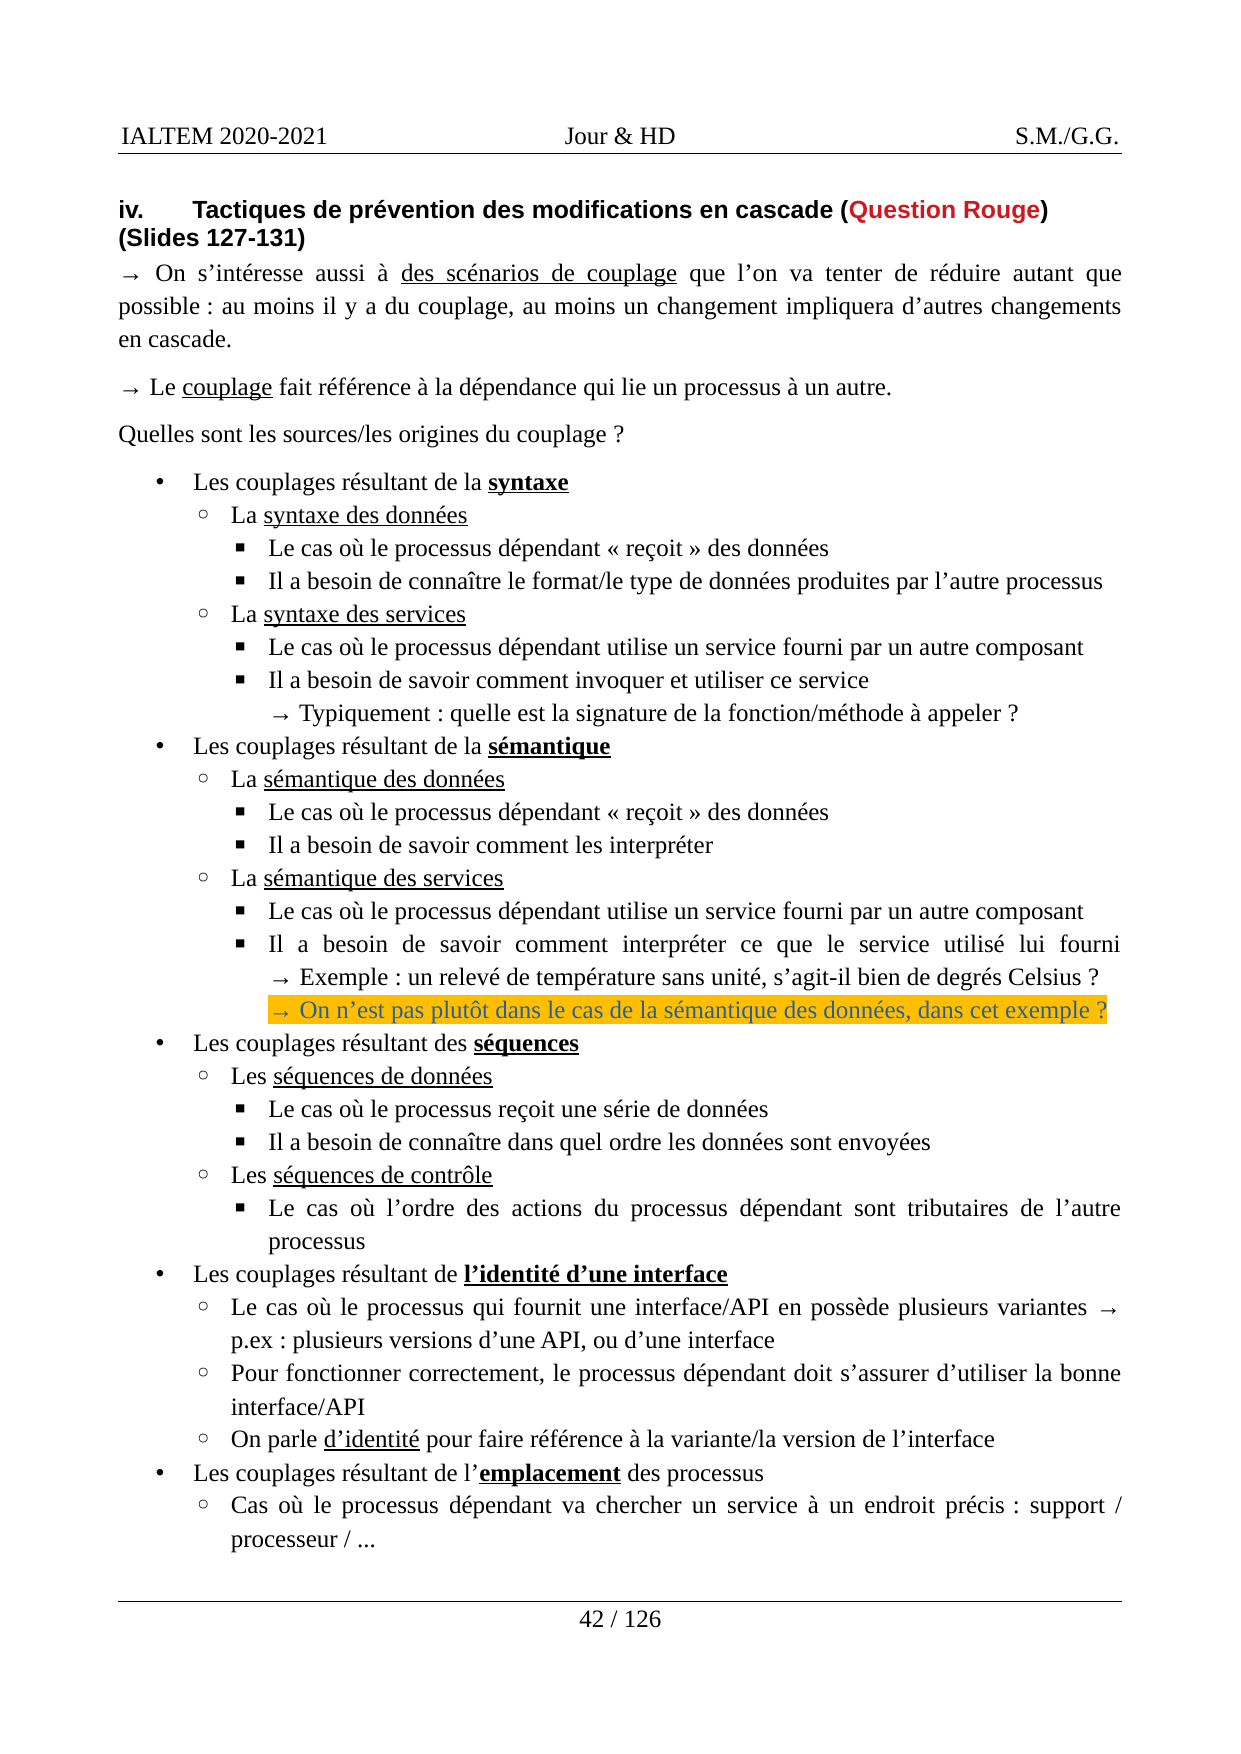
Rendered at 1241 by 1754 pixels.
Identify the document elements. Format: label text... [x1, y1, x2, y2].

list Le cas où le processus dépendant utilise un service fourni par un autre composant [231, 632, 1122, 661]
list La syntaxe des données [193, 500, 1122, 529]
list Il a besoin de savoir comment les interpréter [231, 830, 1122, 859]
list Les couplages résultant de la sémantique [156, 731, 1122, 760]
list La syntaxe des services [193, 599, 1122, 628]
list Il a besoin de connaître dans quel ordre les données sont envoyées [231, 1127, 1122, 1156]
list La sémantique des données [193, 764, 1122, 793]
text → Le couplage fait référence à la dépendance qui lie un processus à un autre. [118, 372, 1122, 401]
list → On n’est pas plutôt dans le cas de la sémantique des données, dans cet exemple ? [231, 995, 1122, 1024]
list Les couplages résultant de l’identité d’une interface [156, 1259, 1122, 1288]
list La sémantique des services [193, 863, 1122, 892]
list → Typiquement : quelle est la signature de la fonction/méthode à appeler ? [231, 698, 1122, 727]
list Les couplages résultant de la syntaxe [156, 467, 1122, 496]
list Les séquences de contrôle [193, 1160, 1122, 1189]
list Le cas où le processus reçoit une série de données [231, 1094, 1122, 1123]
list Le cas où le processus dépendant utilise un service fourni par un autre composant [231, 896, 1122, 925]
list Le cas où le processus dépendant « reçoit » des données [231, 797, 1122, 826]
subtitle Tactiques de prévention des modifications en cascade (Question Rouge) (Slides 127-131) [118, 195, 1122, 252]
list Il a besoin de connaître le format/le type de données produites par l’autre processus [231, 566, 1122, 595]
list Les couplages résultant de l’emplacement des processus [156, 1458, 1122, 1486]
list Cas où le processus dépendant va chercher un service à un endroit précis : support / processeur / ... [193, 1491, 1122, 1552]
list On parle d’identité pour faire référence à la variante/la version de l’interface [193, 1424, 1122, 1453]
list Le cas où le processus qui fournit une interface/API en possède plusieurs variantes → p.ex : plusieurs versions d’une API, ou d’une interface [193, 1292, 1122, 1354]
list Le cas où l’ordre des actions du processus dépendant sont tributaires de l’autre processus [231, 1193, 1122, 1255]
text Quelles sont les sources/les origines du couplage ? [118, 419, 1122, 448]
list Les couplages résultant des séquences [156, 1028, 1122, 1057]
list Pour fonctionner correctement, le processus dépendant doit s’assurer d’utiliser la bonne interface/API [193, 1358, 1122, 1420]
list Il a besoin de savoir comment invoquer et utiliser ce service [231, 665, 1122, 694]
list Le cas où le processus dépendant « reçoit » des données [231, 533, 1122, 562]
text → On s’intéresse aussi à des scénarios de couplage que l’on va tenter de réduire autant que possible : au moins il y a du couplage, au moins un changement impliquera d’autres changements en cascade. [118, 258, 1122, 353]
list Les séquences de données [193, 1061, 1122, 1090]
list Il a besoin de savoir comment interpréter ce que le service utilisé lui fourni → Exemple : un relevé de température sans unité, s’agit-il bien de degrés Celsius ? [231, 929, 1122, 991]
